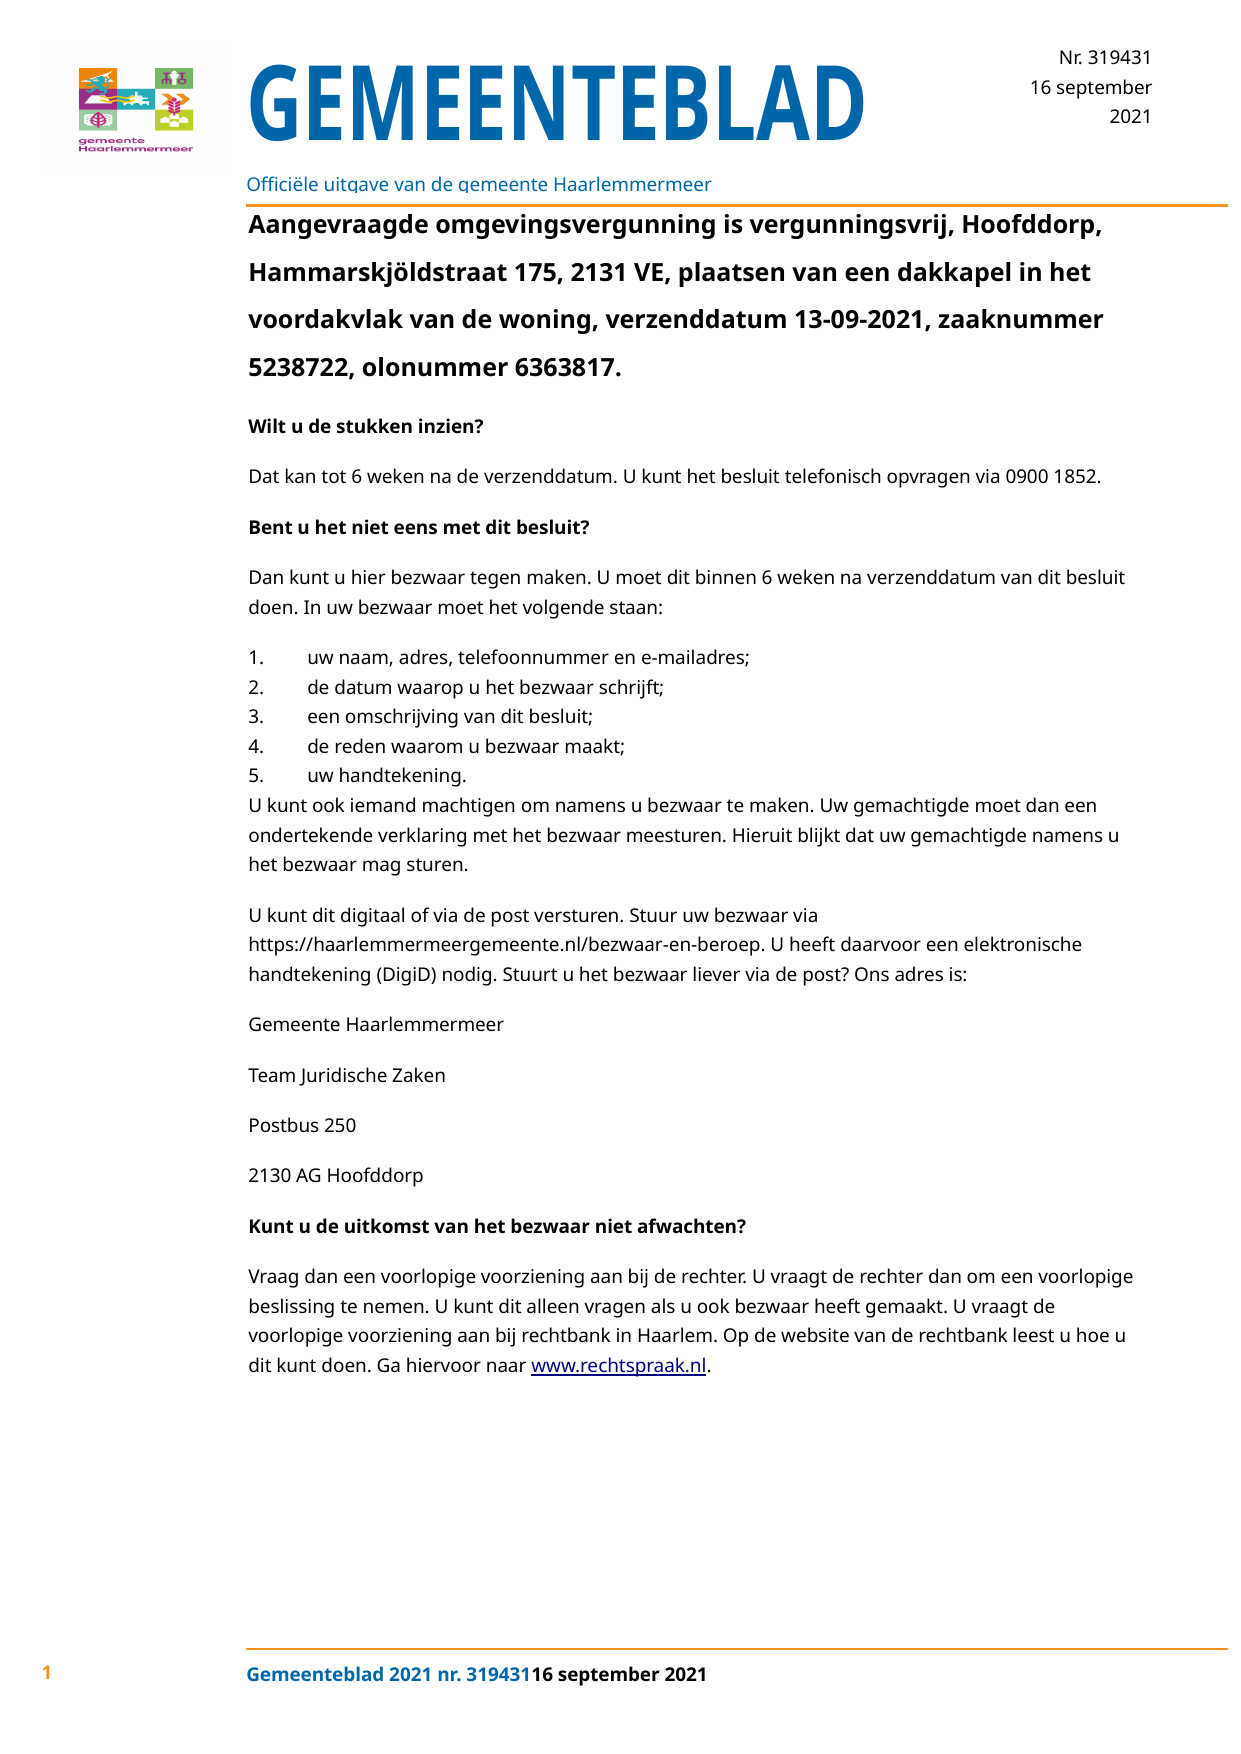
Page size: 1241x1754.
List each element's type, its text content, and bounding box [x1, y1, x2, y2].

text Wilt u de stukken inzien? [248, 413, 1152, 439]
picture [41, 47, 231, 172]
text Aangevraagde omgevingsvergunning is vergunningsvrij, Hoofddorp, Hammarskjöldstraat 175, 2131 VE, plaatsen van een dakkapel in het voordakvlak van de woning, verzenddatum 13-09-2021, zaaknummer 5238722, olonummer 6363817. [248, 207, 1152, 384]
text U kunt ook iemand machtigen om namens u bezwaar te maken. Uw gemachtigde moet dan een ondertekende verklaring met het bezwaar meesturen. Hieruit blijkt dat uw gemachtigde namens u het bezwaar mag sturen. [248, 792, 1152, 877]
text 2130 AG Hoofddorp [248, 1163, 1152, 1188]
text Gemeente Haarlemmermeer [248, 1011, 1152, 1037]
text Team Juridische Zaken [248, 1062, 1152, 1088]
list uw naam, adres, telefoonnummer en e-mailadres; [248, 644, 1152, 670]
list een omschrijving van dit besluit; [248, 703, 1152, 729]
text Dan kunt u hier bezwaar tegen maken. U moet dit binnen 6 weken na verzenddatum van dit besluit doen. In uw bezwaar moet het volgende staan: [248, 564, 1152, 620]
text Bent u het niet eens met dit besluit? [248, 514, 1152, 540]
list uw handtekening. [248, 763, 1152, 788]
list de reden waarom u bezwaar maakt; [248, 733, 1152, 759]
list de datum waarop u het bezwaar schrijft; [248, 674, 1152, 700]
text U kunt dit digitaal of via de post versturen. Stuur uw bezwaar via https://haarlemmermeergemeente.nl/bezwaar-en-beroep. U heeft daarvoor een elektronische handtekening (DigiD) nodig. Stuurt u het bezwaar liever via de post? Ons adres is: [248, 902, 1152, 987]
text Postbus 250 [248, 1112, 1152, 1138]
text Vraag dan een voorlopige voorziening aan bij de rechter. U vraagt de rechter dan om een voorlopige beslissing te nemen. U kunt dit alleen vragen als u ook bezwaar heeft gemaakt. U vraagt de voorlopige voorziening aan bij rechtbank in Haarlem. Op de website van de rechtbank leest u hoe u dit kunt doen. Ga hiervoor naar www.rechtspraak.nl. [248, 1263, 1152, 1378]
text Dat kan tot 6 weken na de verzenddatum. U kunt het besluit telefonisch opvragen via 0900 1852. [248, 463, 1152, 489]
text Kunt u de uitkomst van het bezwaar niet afwachten? [248, 1213, 1152, 1239]
